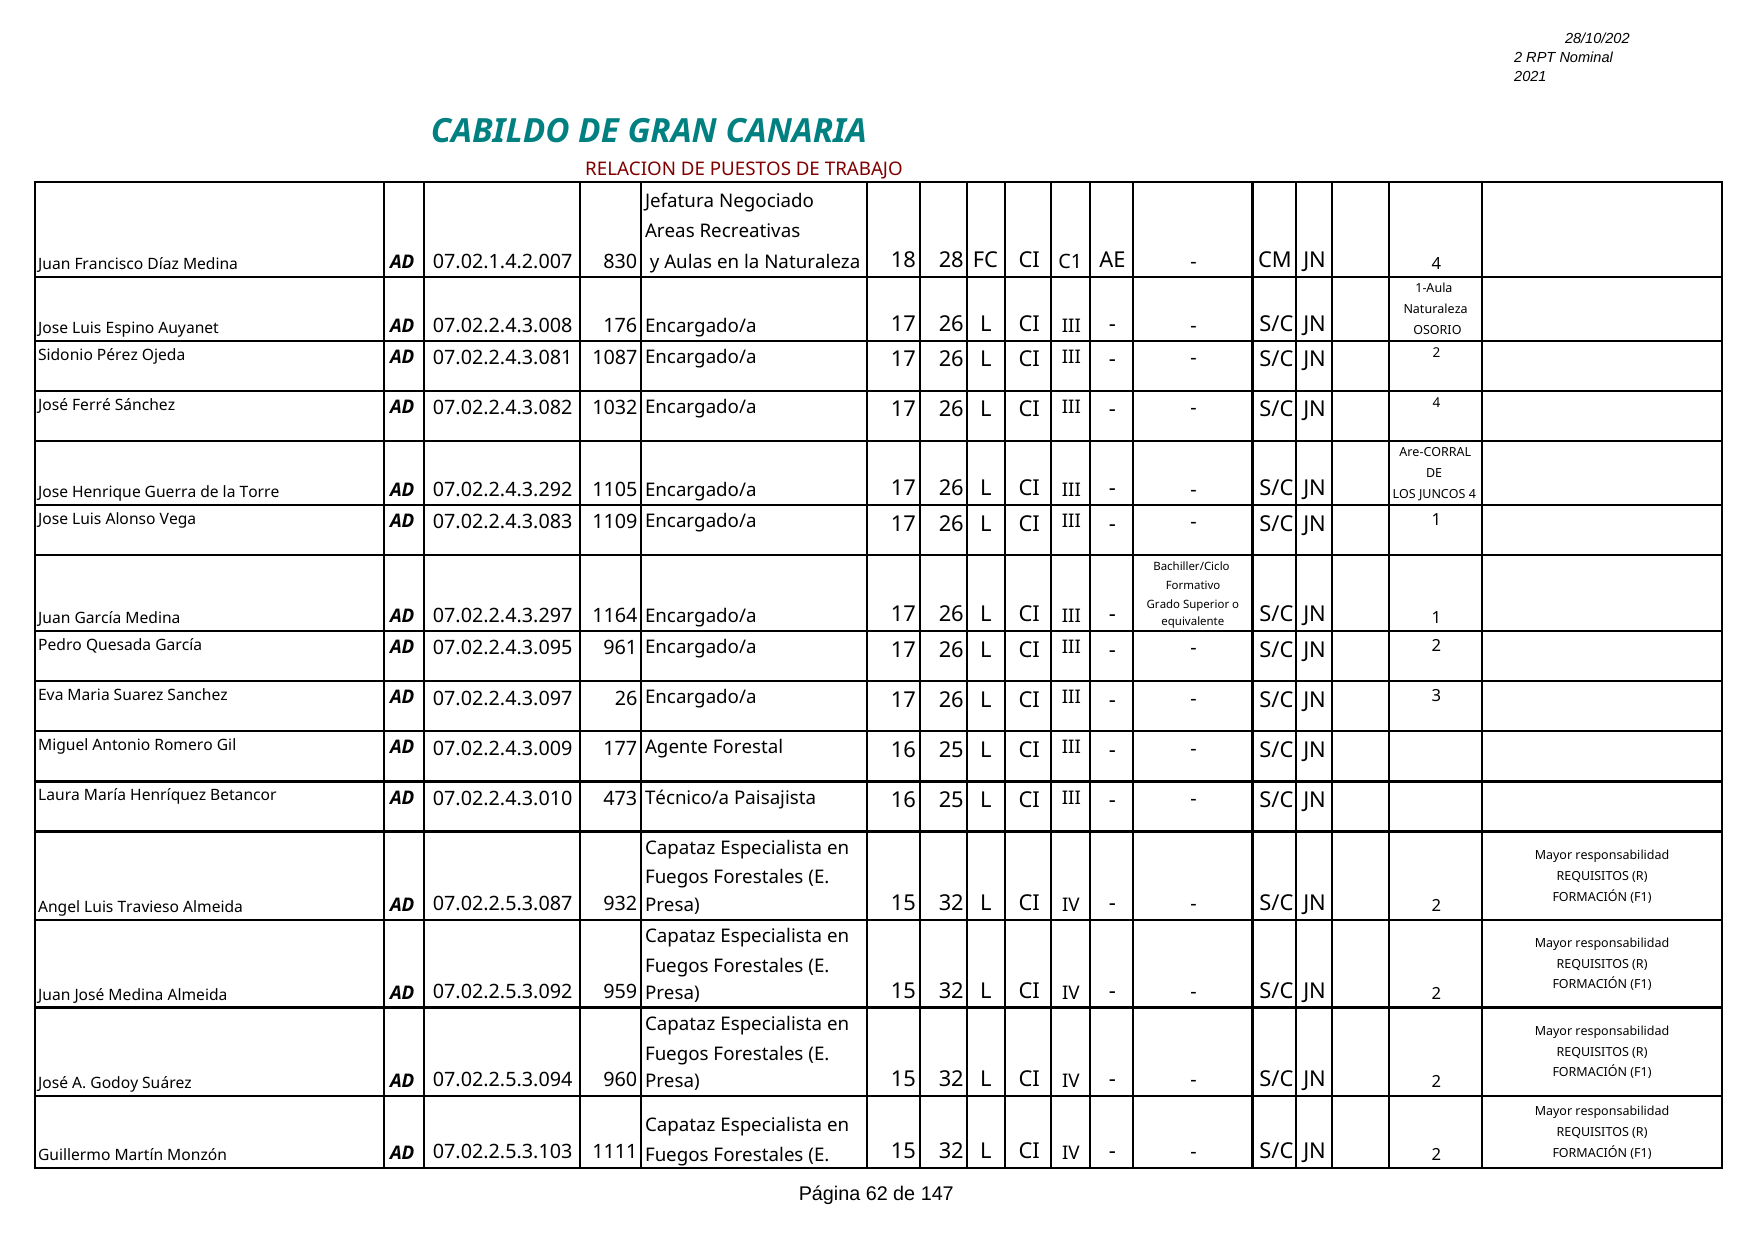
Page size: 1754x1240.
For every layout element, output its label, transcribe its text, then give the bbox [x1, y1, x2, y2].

table_cell 07.02.2.4.3.010 [425, 783, 579, 830]
table_cell 26 [921, 442, 966, 504]
table_cell 26 [921, 278, 966, 340]
table_cell III [1052, 783, 1089, 830]
table_cell Pedro Quesada García [36, 632, 383, 680]
table_cell Mayor responsabilidad REQUISITOS (R) FORMACIÓN (F1) [1483, 833, 1721, 918]
table_cell [1483, 183, 1721, 276]
table_cell Mayor responsabilidad REQUISITOS (R) FORMACIÓN (F1) [1483, 921, 1721, 1006]
table_cell 26 [921, 392, 966, 440]
table_cell CI [1006, 183, 1050, 276]
table_cell [1483, 556, 1721, 630]
table_cell [1333, 392, 1388, 440]
table_cell - [1091, 921, 1132, 1006]
table_cell 1032 [581, 392, 640, 440]
table_cell 07.02.2.4.3.081 [425, 342, 579, 390]
table_cell - [1134, 442, 1251, 504]
table_cell 07.02.2.4.3.297 [425, 556, 579, 630]
table_cell Mayor responsabilidad REQUISITOS (R) FORMACIÓN (F1) [1483, 1097, 1721, 1167]
table_cell S/C [1254, 278, 1295, 340]
table_cell [1333, 278, 1388, 340]
table_cell 25 [921, 783, 966, 830]
table_cell L [968, 682, 1004, 730]
table_cell [1333, 442, 1388, 504]
table_cell 26 [921, 342, 966, 390]
table_cell José Ferré Sánchez [36, 392, 383, 440]
table_cell CI [1006, 442, 1050, 504]
table_cell III [1052, 732, 1089, 780]
table_cell 1164 [581, 556, 640, 630]
table_cell 15 [868, 833, 919, 918]
table_cell CI [1006, 682, 1050, 730]
table_cell S/C [1254, 732, 1295, 780]
table_cell Encargado/a [642, 506, 866, 554]
table_cell 1105 [581, 442, 640, 504]
table_cell CI [1006, 278, 1050, 340]
table_cell JN [1297, 342, 1331, 390]
table_cell L [968, 833, 1004, 918]
table_cell 1 [1390, 556, 1481, 630]
table_cell AD [385, 278, 423, 340]
table_cell [1333, 833, 1388, 918]
table_cell CI [1006, 783, 1050, 830]
table_cell S/C [1254, 833, 1295, 918]
table_cell 07.02.2.4.3.008 [425, 278, 579, 340]
table_cell AD [385, 921, 423, 1006]
table_cell L [968, 632, 1004, 680]
table_cell - [1134, 183, 1251, 276]
table_cell - [1091, 682, 1132, 730]
table_cell L [968, 556, 1004, 630]
table_cell [1483, 632, 1721, 680]
table_cell 07.02.2.4.3.095 [425, 632, 579, 680]
table_cell AD [385, 392, 423, 440]
table_cell III [1052, 342, 1089, 390]
table_cell Are-CORRAL DE LOS JUNCOS 4 [1390, 442, 1481, 504]
table_cell L [968, 506, 1004, 554]
table_cell [1333, 732, 1388, 780]
table_cell Juan Francisco Díaz Medina [36, 183, 383, 276]
table_cell JN [1297, 442, 1331, 504]
table_cell 961 [581, 632, 640, 680]
table_cell Capataz Especialista en Fuegos Forestales (E. Presa) [642, 921, 866, 1006]
table_cell [1333, 632, 1388, 680]
table_cell 07.02.2.4.3.083 [425, 506, 579, 554]
table_cell 177 [581, 732, 640, 780]
table_cell S/C [1254, 632, 1295, 680]
table_cell S/C [1254, 556, 1295, 630]
table_cell 176 [581, 278, 640, 340]
table_cell - [1134, 1097, 1251, 1167]
table_cell 960 [581, 1009, 640, 1094]
table_cell - [1091, 1097, 1132, 1167]
table_cell Agente Forestal [642, 732, 866, 780]
table_cell Capataz Especialista en Fuegos Forestales (E. [642, 1097, 866, 1167]
table_cell [1483, 278, 1721, 340]
table_cell 1109 [581, 506, 640, 554]
table_cell 473 [581, 783, 640, 830]
table_cell Laura María Henríquez Betancor [36, 783, 383, 830]
table_cell JN [1297, 632, 1331, 680]
table_cell III [1052, 506, 1089, 554]
table_cell 15 [868, 1009, 919, 1094]
table_cell 17 [868, 442, 919, 504]
table_cell L [968, 1009, 1004, 1094]
table_cell AD [385, 833, 423, 918]
table_cell Eva Maria Suarez Sanchez [36, 682, 383, 730]
table_cell JN [1297, 183, 1331, 276]
table_cell L [968, 732, 1004, 780]
table_cell 959 [581, 921, 640, 1006]
table_cell JN [1297, 556, 1331, 630]
table_cell Encargado/a [642, 278, 866, 340]
table_cell [1333, 556, 1388, 630]
table_cell Encargado/a [642, 682, 866, 730]
table_cell - [1134, 1009, 1251, 1094]
table_cell 2 [1390, 1097, 1481, 1167]
table_cell Miguel Antonio Romero Gil [36, 732, 383, 780]
table_cell 830 [581, 183, 640, 276]
table_cell IV [1052, 1097, 1089, 1167]
table_cell S/C [1254, 682, 1295, 730]
table_cell José A. Godoy Suárez [36, 1009, 383, 1094]
table_cell C1 [1052, 183, 1089, 276]
table_cell AD [385, 183, 423, 276]
table_cell FC [968, 183, 1004, 276]
table_cell 16 [868, 783, 919, 830]
table_cell 17 [868, 506, 919, 554]
table_cell [1333, 506, 1388, 554]
table_cell [1333, 682, 1388, 730]
table_cell Encargado/a [642, 556, 866, 630]
table_cell 4 [1390, 392, 1481, 440]
table_cell [1483, 732, 1721, 780]
table_cell [1483, 442, 1721, 504]
table_cell IV [1052, 921, 1089, 1006]
table_cell - [1091, 783, 1132, 830]
table_cell Bachiller/Ciclo Formativo Grado Superior o equivalente [1134, 556, 1251, 630]
table_cell CI [1006, 1097, 1050, 1167]
table_cell - [1091, 1009, 1132, 1094]
table_cell 07.02.2.5.3.094 [425, 1009, 579, 1094]
table_cell 07.02.2.5.3.087 [425, 833, 579, 918]
table_cell JN [1297, 921, 1331, 1006]
table_cell CI [1006, 632, 1050, 680]
table_cell 2 [1390, 342, 1481, 390]
table_cell L [968, 392, 1004, 440]
table_cell 18 [868, 183, 919, 276]
table_cell III [1052, 632, 1089, 680]
table_cell L [968, 921, 1004, 1006]
table_cell JN [1297, 392, 1331, 440]
table_cell JN [1297, 682, 1331, 730]
table_cell CI [1006, 921, 1050, 1006]
table_cell III [1052, 682, 1089, 730]
table_cell - [1091, 506, 1132, 554]
table_cell 26 [581, 682, 640, 730]
table_cell - [1134, 682, 1251, 730]
table_cell S/C [1254, 1097, 1295, 1167]
table_cell 15 [868, 1097, 919, 1167]
table_cell AD [385, 556, 423, 630]
table_cell - [1134, 833, 1251, 918]
table_cell JN [1297, 1097, 1331, 1167]
table_cell 1 [1390, 506, 1481, 554]
table_cell Encargado/a [642, 442, 866, 504]
table_cell [1390, 783, 1481, 830]
table_cell 1-Aula Naturaleza OSORIO [1390, 278, 1481, 340]
table_cell - [1091, 342, 1132, 390]
table_cell - [1134, 783, 1251, 830]
table_cell Jose Henrique Guerra de la Torre [36, 442, 383, 504]
table_cell - [1091, 556, 1132, 630]
table_cell Guillermo Martín Monzón [36, 1097, 383, 1167]
table_cell S/C [1254, 783, 1295, 830]
table_cell AD [385, 783, 423, 830]
table_cell Encargado/a [642, 632, 866, 680]
table_cell Encargado/a [642, 342, 866, 390]
table_cell - [1134, 278, 1251, 340]
table_cell L [968, 1097, 1004, 1167]
table_cell 17 [868, 632, 919, 680]
table_cell 26 [921, 632, 966, 680]
table_cell 2 [1390, 921, 1481, 1006]
table_cell 25 [921, 732, 966, 780]
table_cell [1333, 1097, 1388, 1167]
table_cell 16 [868, 732, 919, 780]
table_cell S/C [1254, 921, 1295, 1006]
table_cell AE [1091, 183, 1132, 276]
table_cell 32 [921, 1097, 966, 1167]
table_cell 32 [921, 1009, 966, 1094]
table_cell IV [1052, 833, 1089, 918]
table_cell 2 [1390, 833, 1481, 918]
table_cell JN [1297, 1009, 1331, 1094]
table_cell 07.02.2.4.3.009 [425, 732, 579, 780]
table_cell 17 [868, 342, 919, 390]
table_cell Capataz Especialista en Fuegos Forestales (E. Presa) [642, 833, 866, 918]
table_cell 28 [921, 183, 966, 276]
table_cell CI [1006, 506, 1050, 554]
table_cell Juan José Medina Almeida [36, 921, 383, 1006]
table_cell 2 [1390, 632, 1481, 680]
table_cell - [1091, 833, 1132, 918]
table_cell Jose Luis Espino Auyanet [36, 278, 383, 340]
table_cell [1333, 342, 1388, 390]
table_cell 932 [581, 833, 640, 918]
table_cell Angel Luis Travieso Almeida [36, 833, 383, 918]
table_cell 4 [1390, 183, 1481, 276]
table_cell Sidonio Pérez Ojeda [36, 342, 383, 390]
table_cell - [1091, 732, 1132, 780]
table_cell [1333, 783, 1388, 830]
table_cell - [1134, 632, 1251, 680]
table_cell 32 [921, 833, 966, 918]
table_cell [1483, 506, 1721, 554]
table_cell - [1134, 506, 1251, 554]
table_cell AD [385, 682, 423, 730]
table_cell L [968, 783, 1004, 830]
table_cell AD [385, 632, 423, 680]
table_cell [1390, 732, 1481, 780]
table_cell [1333, 183, 1388, 276]
table_cell - [1091, 392, 1132, 440]
table_cell Técnico/a Paisajista [642, 783, 866, 830]
table_cell - [1134, 342, 1251, 390]
table_cell [1483, 783, 1721, 830]
table_cell L [968, 342, 1004, 390]
table_cell AD [385, 1009, 423, 1094]
table_cell Jefatura Negociado Areas Recreativas y Aulas en la Naturaleza [642, 183, 866, 276]
table_cell S/C [1254, 442, 1295, 504]
table_cell - [1134, 732, 1251, 780]
table_cell CI [1006, 392, 1050, 440]
table_cell L [968, 278, 1004, 340]
table_cell Jose Luis Alonso Vega [36, 506, 383, 554]
table_cell III [1052, 392, 1089, 440]
table_cell Capataz Especialista en Fuegos Forestales (E. Presa) [642, 1009, 866, 1094]
table_cell JN [1297, 278, 1331, 340]
table_cell 07.02.2.5.3.103 [425, 1097, 579, 1167]
table_cell IV [1052, 1009, 1089, 1094]
table_cell CI [1006, 833, 1050, 918]
table_cell 07.02.2.5.3.092 [425, 921, 579, 1006]
table_cell AD [385, 342, 423, 390]
table_cell 17 [868, 278, 919, 340]
table_cell [1333, 921, 1388, 1006]
table_cell - [1091, 278, 1132, 340]
table_cell 3 [1390, 682, 1481, 730]
table_cell 17 [868, 556, 919, 630]
table_cell CI [1006, 732, 1050, 780]
table_cell 32 [921, 921, 966, 1006]
table_cell [1333, 1009, 1388, 1094]
table_cell 17 [868, 392, 919, 440]
table_cell AD [385, 732, 423, 780]
table_cell [1483, 682, 1721, 730]
table_cell 07.02.1.4.2.007 [425, 183, 579, 276]
table_cell CI [1006, 556, 1050, 630]
table_cell AD [385, 442, 423, 504]
table_cell Mayor responsabilidad REQUISITOS (R) FORMACIÓN (F1) [1483, 1009, 1721, 1094]
table_cell 2 [1390, 1009, 1481, 1094]
table_cell 26 [921, 506, 966, 554]
table_cell 15 [868, 921, 919, 1006]
table_cell - [1134, 392, 1251, 440]
table_cell AD [385, 1097, 423, 1167]
table_cell S/C [1254, 506, 1295, 554]
table_cell [1483, 392, 1721, 440]
table_cell JN [1297, 783, 1331, 830]
table_cell JN [1297, 506, 1331, 554]
table_cell JN [1297, 732, 1331, 780]
table_cell 26 [921, 682, 966, 730]
table_cell CM [1254, 183, 1295, 276]
table_cell Encargado/a [642, 392, 866, 440]
table_cell 17 [868, 682, 919, 730]
table_cell 1111 [581, 1097, 640, 1167]
table_cell S/C [1254, 1009, 1295, 1094]
table_cell 1087 [581, 342, 640, 390]
table_cell CI [1006, 1009, 1050, 1094]
table_cell 07.02.2.4.3.097 [425, 682, 579, 730]
table_cell - [1134, 921, 1251, 1006]
table_cell 07.02.2.4.3.292 [425, 442, 579, 504]
table_cell 26 [921, 556, 966, 630]
table_cell III [1052, 442, 1089, 504]
table_cell - [1091, 442, 1132, 504]
table_cell L [968, 442, 1004, 504]
table_cell III [1052, 278, 1089, 340]
table_cell - [1091, 632, 1132, 680]
table_cell S/C [1254, 342, 1295, 390]
table_cell [1483, 342, 1721, 390]
table_cell AD [385, 506, 423, 554]
table_cell CI [1006, 342, 1050, 390]
table_cell Juan García Medina [36, 556, 383, 630]
table_cell III [1052, 556, 1089, 630]
table_cell S/C [1254, 392, 1295, 440]
table_cell 07.02.2.4.3.082 [425, 392, 579, 440]
table_cell JN [1297, 833, 1331, 918]
